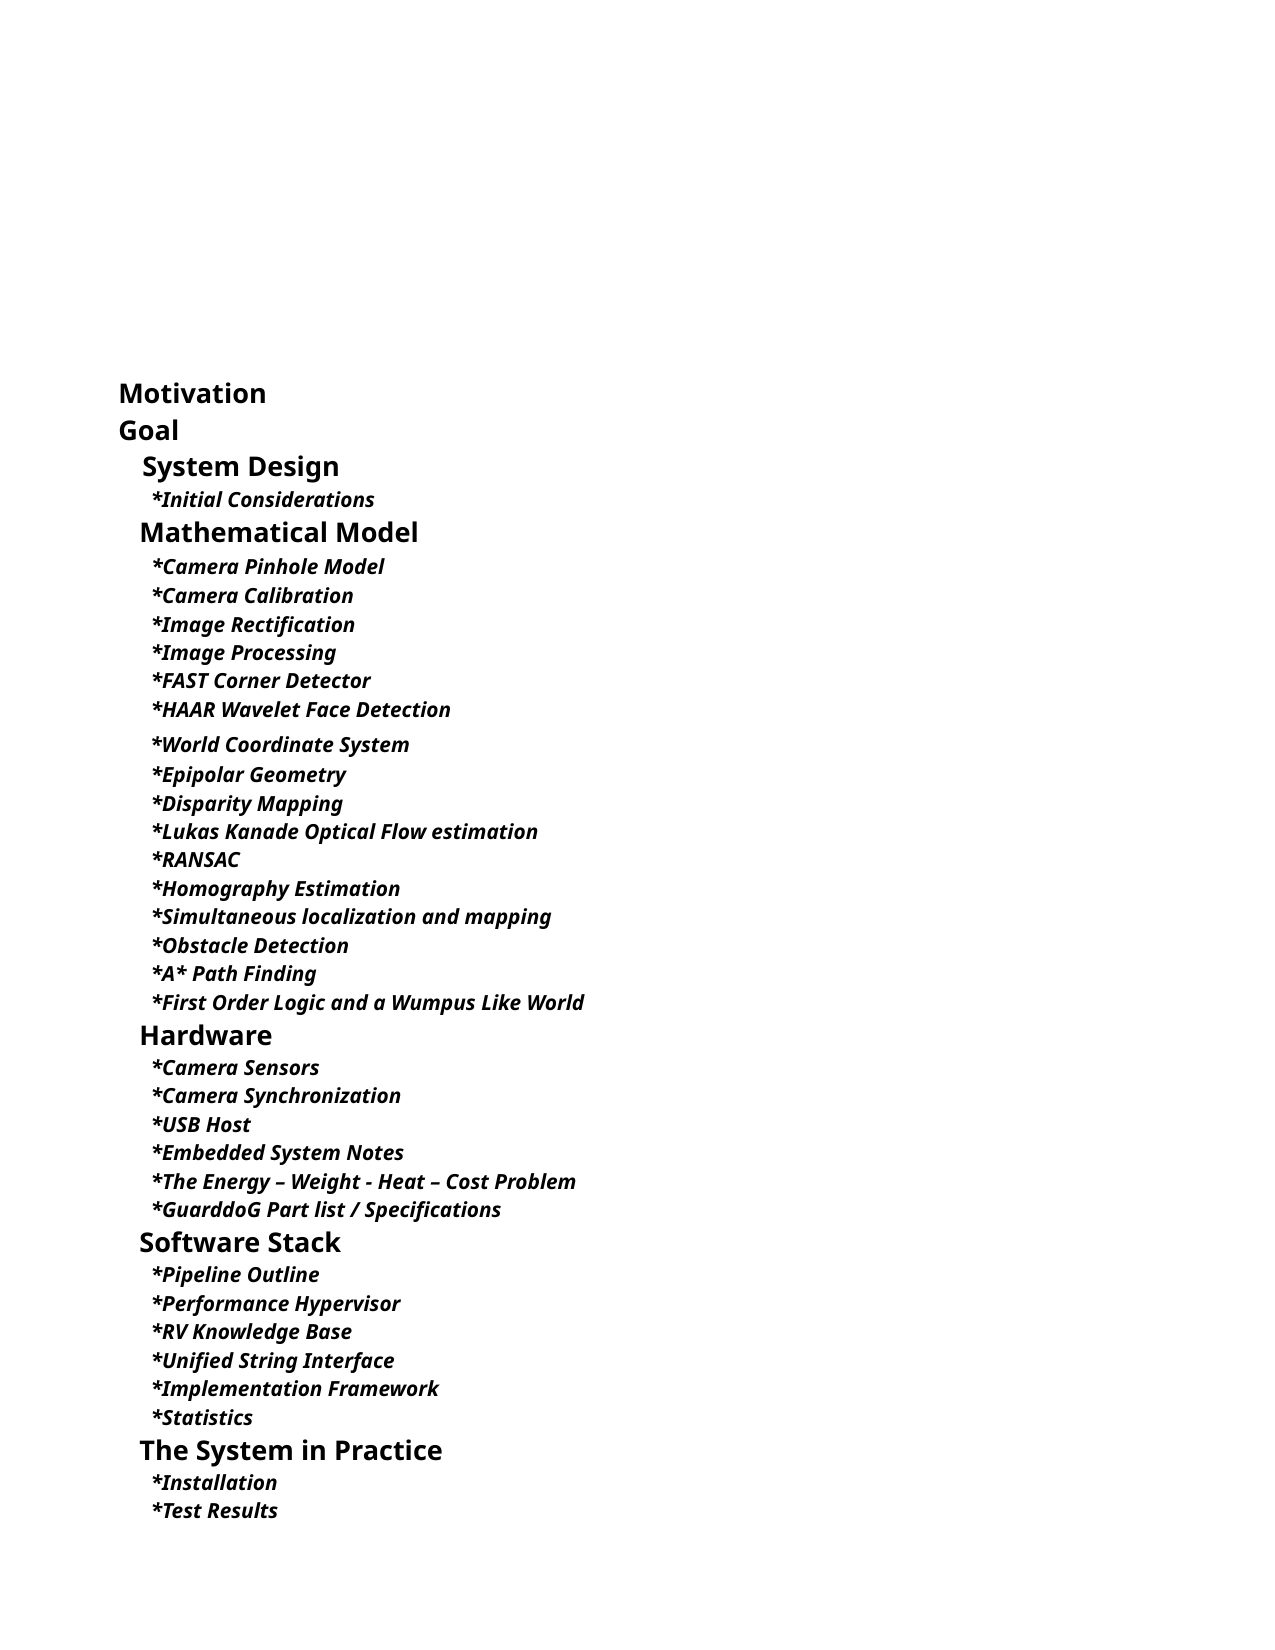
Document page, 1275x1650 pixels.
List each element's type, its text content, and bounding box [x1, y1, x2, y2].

text *Camera Sensors [118, 1053, 1157, 1082]
text *Installation [118, 1468, 1157, 1497]
text *Embedded System Notes [118, 1138, 1157, 1167]
text *HAAR Wavelet Face Detection [118, 695, 1157, 723]
text *Performance Hypervisor [118, 1289, 1157, 1317]
text *RV Knowledge Base [118, 1317, 1157, 1346]
text Hardware [118, 1016, 1157, 1053]
text *Initial Considerations [118, 485, 1157, 513]
text *First Order Logic and a Wumpus Like World [118, 988, 1157, 1016]
text *Statistics [118, 1403, 1157, 1431]
text *Pipeline Outline [118, 1261, 1157, 1289]
text Software Stack [118, 1224, 1157, 1261]
text *Camera Synchronization [118, 1082, 1157, 1110]
text *USB Host [118, 1110, 1157, 1138]
text Goal [118, 411, 1157, 448]
text Motivation [118, 374, 1157, 411]
text System Design [118, 448, 1157, 485]
text The System in Practice [118, 1431, 1157, 1468]
text *GuarddoG Part list / Specifications [118, 1195, 1157, 1224]
text *Test Results [118, 1497, 1157, 1525]
text *Simultaneous localization and mapping [118, 902, 1157, 931]
text *The Energy – Weight - Heat – Cost Problem [118, 1167, 1157, 1195]
text *Image Processing [118, 638, 1157, 667]
text Mathematical Model [118, 513, 1157, 550]
text *Epipolar Geometry [118, 760, 1157, 789]
text *Camera Pinhole Model [118, 550, 1157, 581]
text *Homography Estimation [118, 874, 1157, 902]
text *Image Rectification [118, 610, 1157, 638]
text *A* Path Finding [118, 959, 1157, 988]
text *Disparity Mapping [118, 789, 1157, 817]
text *Lukas Kanade Optical Flow estimation [118, 817, 1157, 846]
text *FAST Corner Detector [118, 667, 1157, 695]
text *Obstacle Detection [118, 931, 1157, 959]
text *Implementation Framework [118, 1374, 1157, 1403]
text *RANSAC [118, 846, 1157, 874]
text *Unified String Interface [118, 1346, 1157, 1374]
text *Camera Calibration [118, 581, 1157, 610]
text *World Coordinate System [118, 723, 1157, 760]
